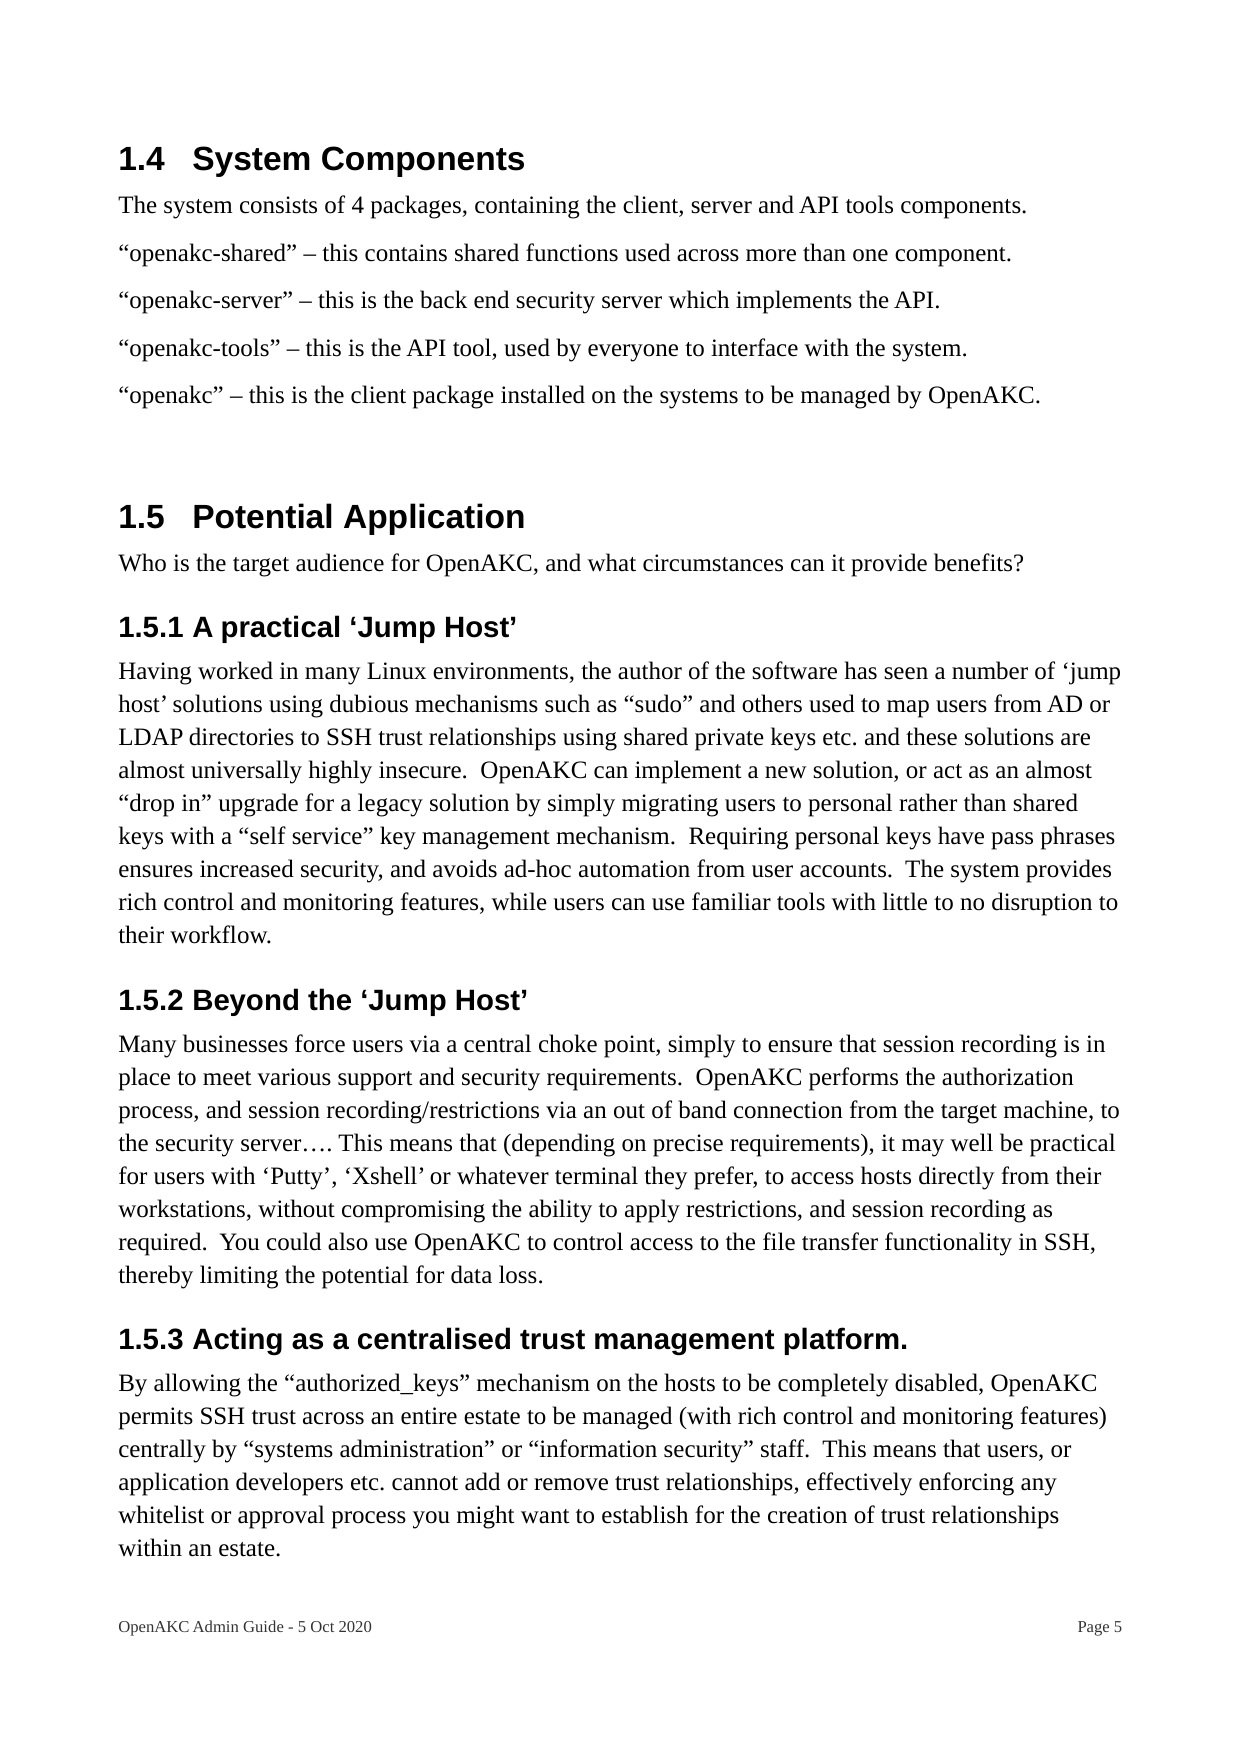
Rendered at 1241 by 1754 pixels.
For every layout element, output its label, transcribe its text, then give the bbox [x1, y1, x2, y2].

text “openakc-tools” – this is the API tool, used by everyone to interface with the system. [118, 333, 1122, 362]
text Having worked in many Linux environments, the author of the software has seen a number of ‘jump host’ solutions using dubious mechanisms such as “sudo” and others used to map users from AD or LDAP directories to SSH trust relationships using shared private keys etc. and these solutions are almost universally highly insecure. OpenAKC can implement a new solution, or act as an almost “drop in” upgrade for a legacy solution by simply migrating users to personal rather than shared keys with a “self service” key management mechanism. Requiring personal keys have pass phrases ensures increased security, and avoids ad-hoc automation from user accounts. The system provides rich control and monitoring features, while users can use familiar tools with little to no disruption to their workflow. [118, 656, 1122, 949]
text “openakc-shared” – this contains shared functions used across more than one component. [118, 238, 1122, 266]
subtitle 1.5 Potential Application [118, 497, 1122, 535]
text “openakc-server” – this is the back end security server which implements the API. [118, 285, 1122, 314]
text By allowing the “authorized_keys” mechanism on the hosts to be completely disabled, OpenAKC permits SSH trust across an entire estate to be managed (with rich control and monitoring features) centrally by “systems administration” or “information security” staff. This means that users, or application developers etc. cannot add or remove trust relationships, effectively enforcing any whitelist or approval process you might want to establish for the creation of trust relationships within an estate. [118, 1368, 1122, 1562]
subtitle 1.4 System Components [118, 139, 1122, 178]
text The system consists of 4 packages, containing the client, server and API tools components. [118, 190, 1122, 219]
subtitle 1.5.1 A practical ‘Jump Host’ [118, 610, 1122, 644]
subtitle 1.5.2 Beyond the ‘Jump Host’ [118, 982, 1122, 1016]
text Many businesses force users via a central choke point, simply to ensure that session recording is in place to meet various support and security requirements. OpenAKC performs the authorization process, and session recording/restrictions via an out of band connection from the target machine, to the security server…. This means that (depending on precise requirements), it may well be practical for users with ‘Putty’, ‘Xshell’ or whatever terminal they prefer, to access hosts directly from their workstations, without compromising the ability to apply restrictions, and session recording as required. You could also use OpenAKC to control access to the file transfer functionality in SSH, thereby limiting the potential for data loss. [118, 1029, 1122, 1289]
text “openakc” – this is the client package installed on the systems to be managed by OpenAKC. [118, 381, 1122, 409]
text Who is the target audience for OpenAKC, and what circumstances can it provide benefits? [118, 548, 1122, 576]
subtitle 1.5.3 Acting as a centralised trust management platform. [118, 1322, 1122, 1356]
